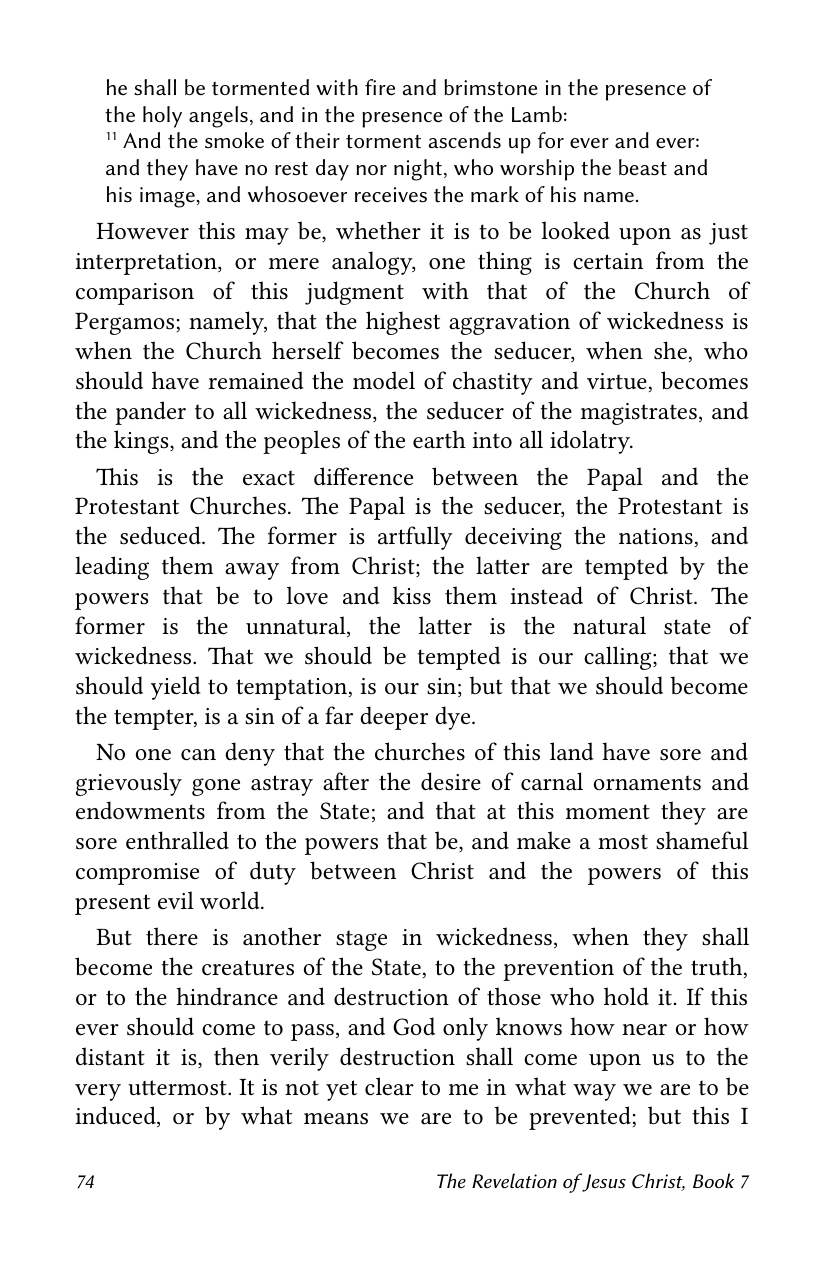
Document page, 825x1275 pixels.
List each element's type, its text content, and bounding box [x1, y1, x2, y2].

text No one can deny that the churches of this land have sore and grievously gone astray after the desire of carnal ornaments and endowments from the State; and that at this moment they are sore enthralled to the powers that be, and make a most shameful compromise of duty between Christ and the powers of this present evil world. [75, 738, 750, 916]
text he shall be tormented with fire and brimstone in the presence of the holy angels, and in the presence of the Lamb: [105, 75, 720, 128]
text However this may be, whether it is to be looked upon as just interpretation, or mere analogy, one thing is certain from the comparison of this judgment with that of the Church of Pergamos; namely, that the highest aggravation of wickedness is when the Church herself becomes the seducer, when she, who should have remained the model of chastity and virtue, becomes the pander to all wickedness, the seducer of the magistrates, and the kings, and the peoples of the earth into all idolatry. [75, 217, 750, 455]
text This is the exact difference between the Papal and the Protestant Churches. The Papal is the seducer, the Protestant is the seduced. The former is artfully deceiving the nations, and leading them away from Christ; the latter are tempted by the powers that be to love and kiss them instead of Christ. The former is the unnatural, the latter is the natural state of wickedness. That we should be tempted is our calling; that we should yield to temptation, is our sin; but that we should become the tempter, is a sin of a far deeper dye. [75, 462, 750, 730]
text 11 And the smoke of their torment ascends up for ever and ever: and they have no rest day nor night, who worship the beast and his image, and whosoever receives the mark of his name. [105, 128, 720, 208]
text But there is another stage in wickedness, when they shall become the creatures of the State, to the prevention of the truth, or to the hindrance and destruction of those who hold it. If this ever should come to pass, and God only knows how near or how distant it is, then verily destruction shall come upon us to the very uttermost. It is not yet clear to me in what way we are to be induced, or by what means we are to be prevented; but this I [75, 923, 750, 1131]
